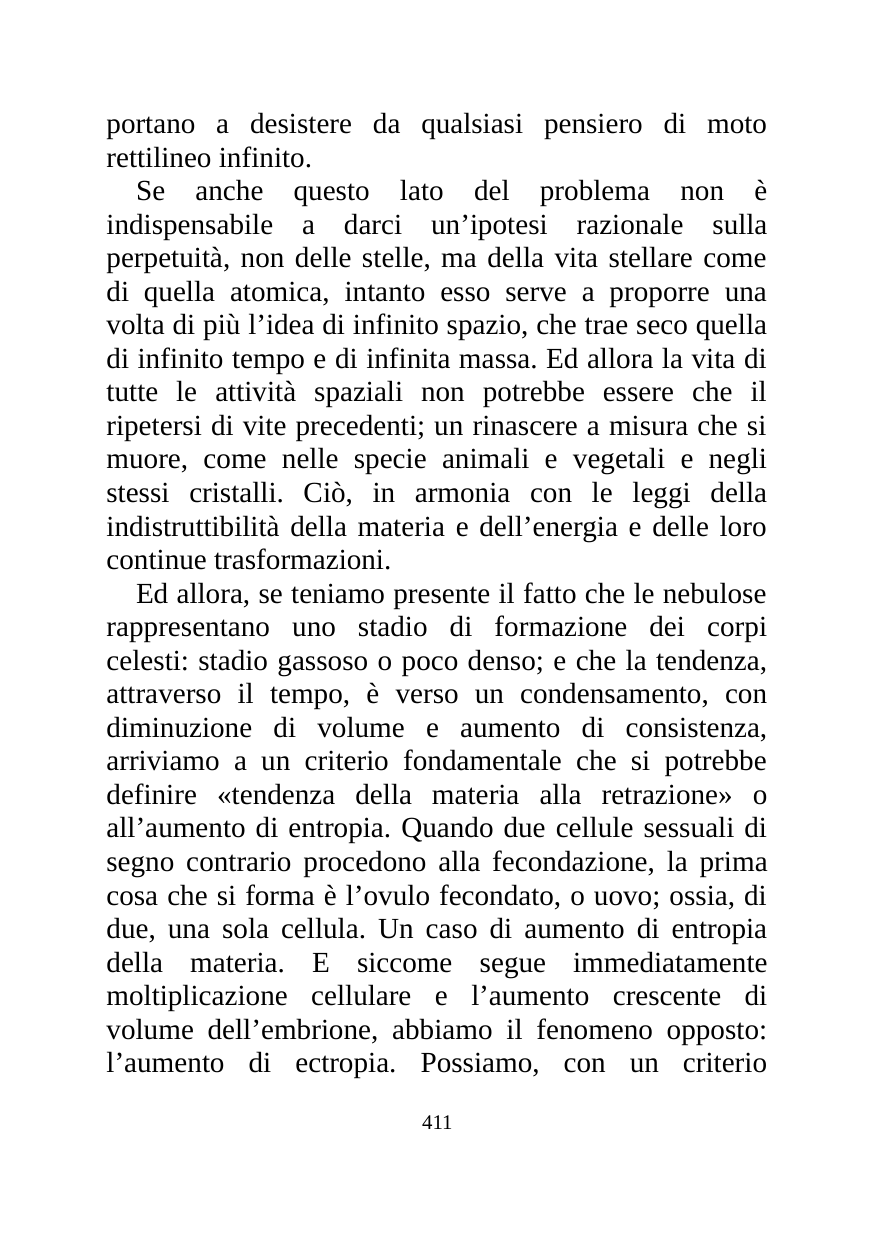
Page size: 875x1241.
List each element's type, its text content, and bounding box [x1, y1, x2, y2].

text portano a desistere da qualsiasi pensiero di moto rettilineo infinito. [106, 106, 768, 173]
text Ed allora, se teniamo presente il fatto che le nebulose rappresentano uno stadio di formazione dei corpi celesti: stadio gassoso o poco denso; e che la tendenza, attraverso il tempo, è verso un condensamento, con diminuzione di volume e aumento di consistenza, arriviamo a un criterio fondamentale che si potrebbe definire «tendenza della materia alla retrazione» o all’aumento di entropia. Quando due cellule sessuali di segno contrario procedono alla fecondazione, la prima cosa che si forma è l’ovulo fecondato, o uovo; ossia, di due, una sola cellula. Un caso di aumento di entropia della materia. E siccome segue immediatamente moltiplicazione cellulare e l’aumento crescente di volume dell’embrione, abbiamo il fenomeno opposto: l’aumento di ectropia. Possiamo, con un criterio [106, 576, 768, 1079]
text Se anche questo lato del problema non è indispensabile a darci un’ipotesi razionale sulla perpetuità, non delle stelle, ma della vita stellare come di quella atomica, intanto esso serve a proporre una volta di più l’idea di infinito spazio, che trae seco quella di infinito tempo e di infinita massa. Ed allora la vita di tutte le attività spaziali non potrebbe essere che il ripetersi di vite precedenti; un rinascere a misura che si muore, come nelle specie animali e vegetali e negli stessi cristalli. Ciò, in armonia con le leggi della indistruttibilità della materia e dell’energia e delle loro continue trasformazioni. [106, 173, 768, 576]
